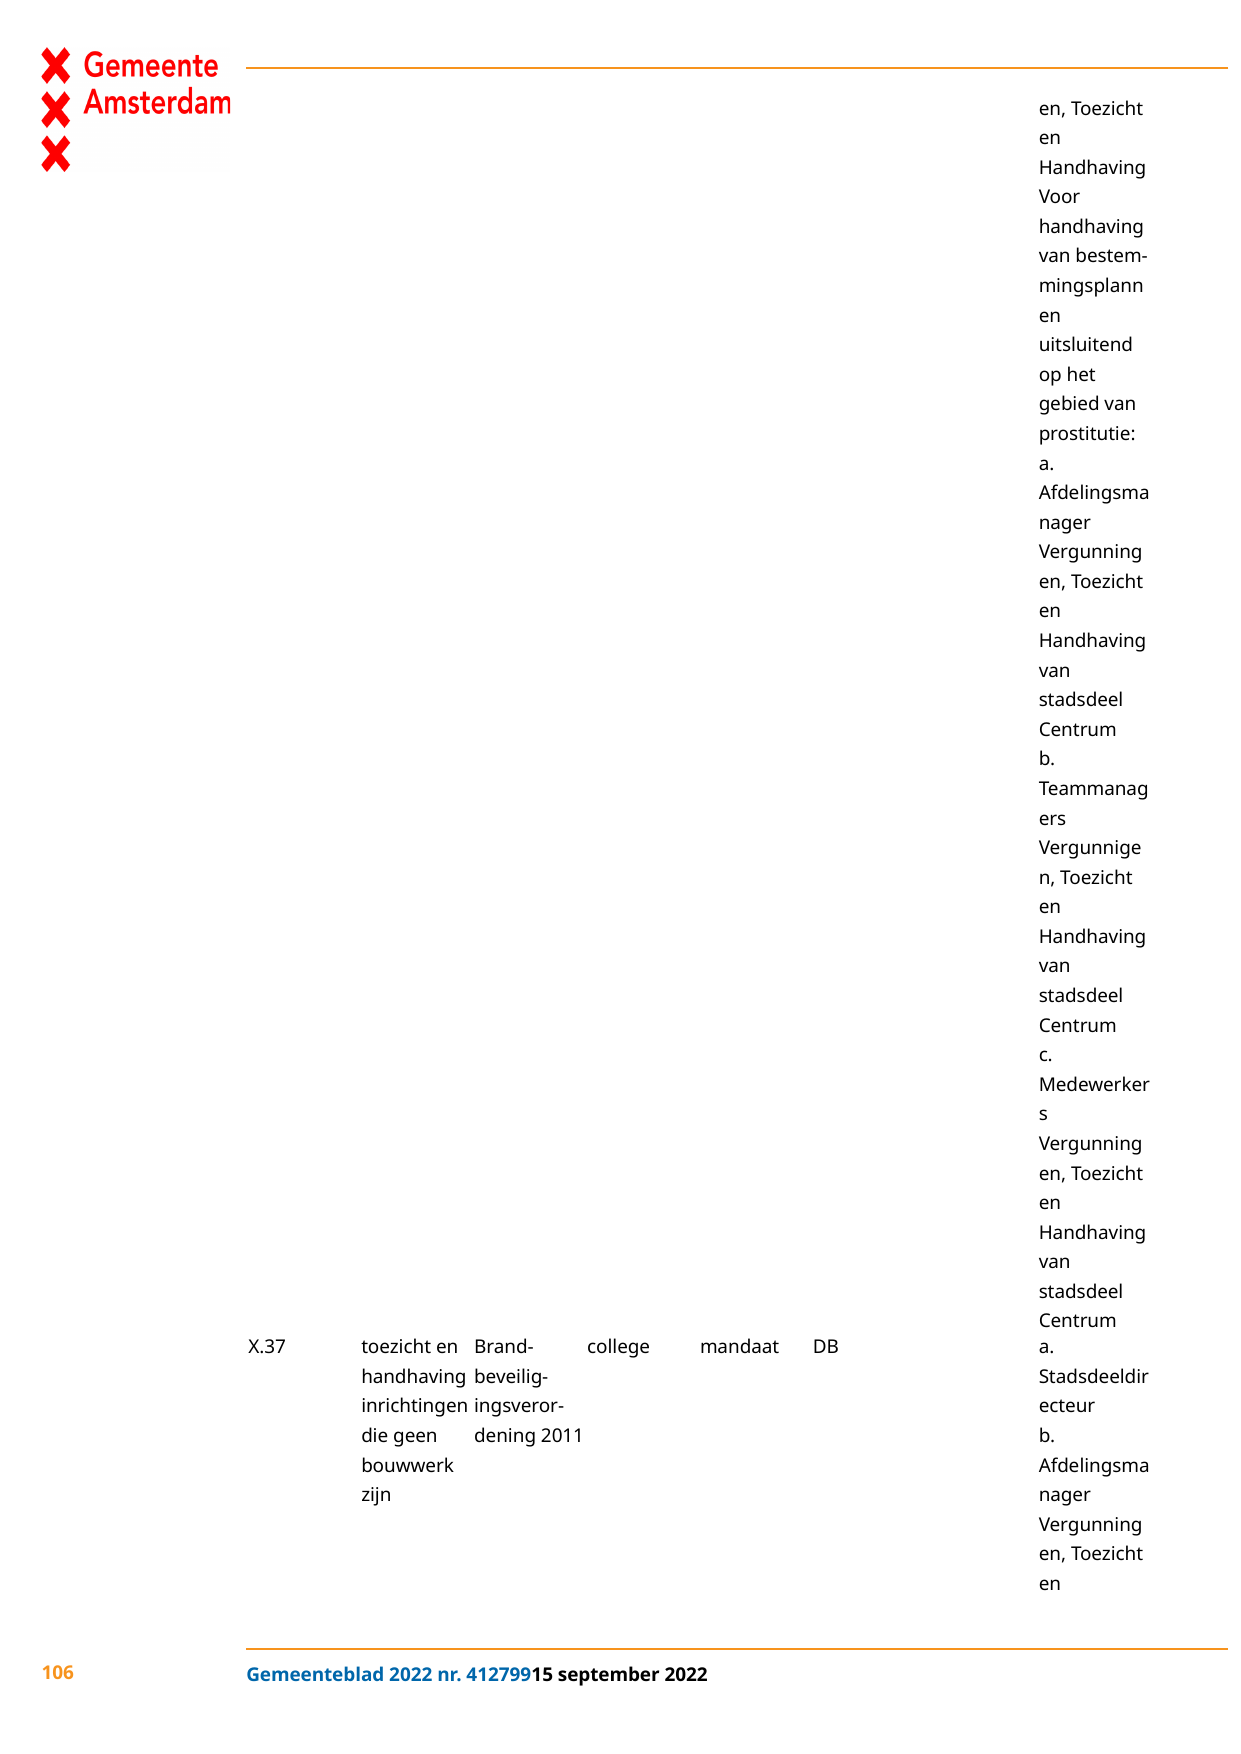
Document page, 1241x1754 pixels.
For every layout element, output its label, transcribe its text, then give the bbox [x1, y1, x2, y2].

table_cell Brand-beveilig-ingsveror-dening 2011 [474, 1334, 587, 1596]
table_cell [587, 95, 700, 1333]
picture [41, 47, 231, 172]
table_cell [813, 95, 926, 1333]
table_cell [361, 95, 474, 1333]
table_cell [248, 95, 361, 1333]
table_cell en, Toezicht en Handhaving Voor handhaving van bestem-mingsplannen uitsluitend op het gebied van prostitutie: a. Afdelingsmanager Vergunningen, Toezicht en Handhaving van stadsdeel Centrum b. Teammanagers Vergunnigen, Toezicht en Handhaving van stadsdeel Centrum c. Medewerkers Vergunningen, Toezicht en Handhaving van stadsdeel Centrum [1039, 95, 1152, 1333]
table_cell [926, 1334, 1038, 1596]
table_cell [474, 95, 587, 1333]
table_cell a. Stadsdeeldirecteur b. Afdelingsmanager Vergunningen, Toezicht en [1039, 1334, 1152, 1596]
table_cell DB [813, 1334, 926, 1596]
table_cell [700, 95, 813, 1333]
table_cell X.37 [248, 1334, 361, 1596]
table_cell mandaat [700, 1334, 813, 1596]
table_cell [926, 95, 1038, 1333]
table_cell college [587, 1334, 700, 1596]
table_cell toezicht en handhaving inrichtingen die geen bouwwerk zijn [361, 1334, 474, 1596]
